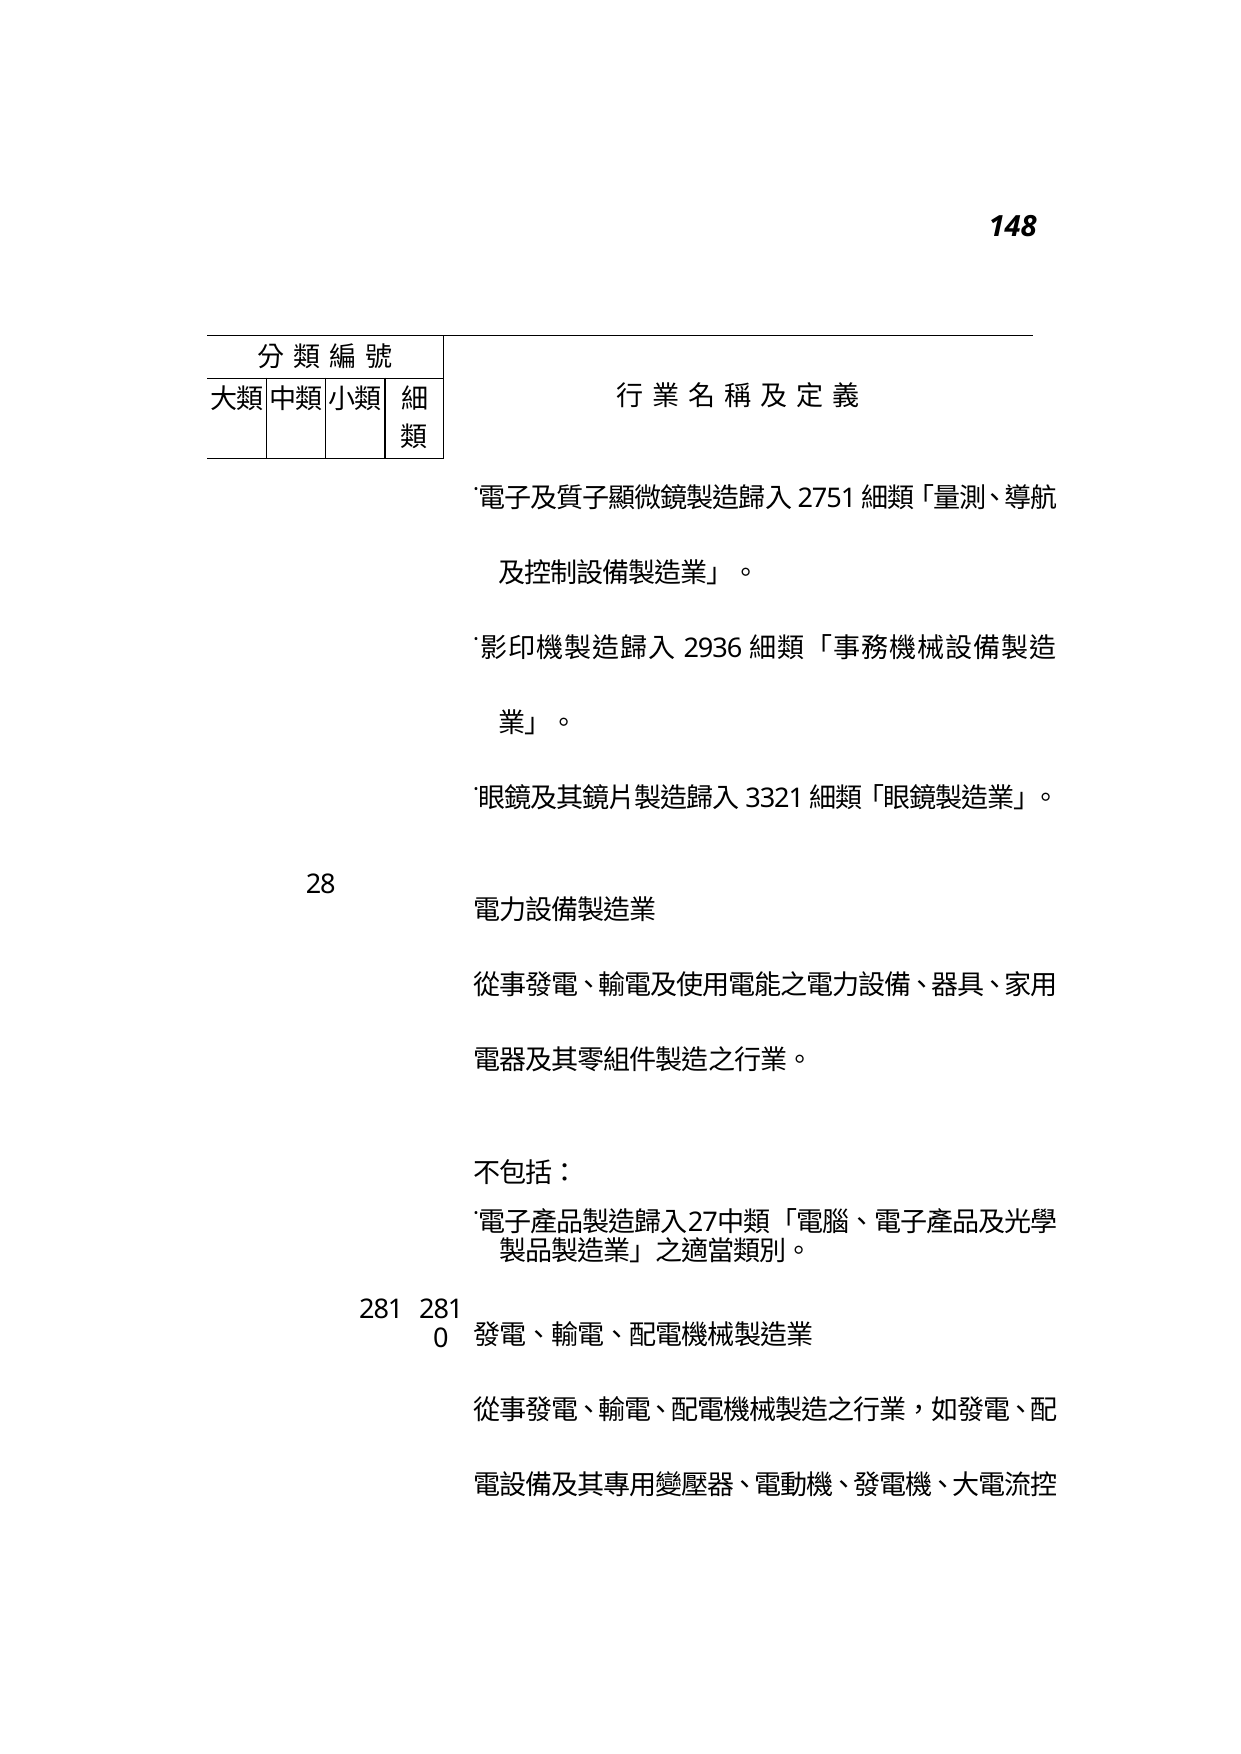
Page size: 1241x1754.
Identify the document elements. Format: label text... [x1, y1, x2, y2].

table_cell 中類 [267, 379, 325, 458]
table_cell [351, 870, 412, 1295]
table_cell 281 [351, 1295, 412, 1520]
table_header 分 類 編 號 [207, 336, 443, 378]
table_cell 大類 [207, 379, 266, 458]
table_cell 細類 [386, 379, 443, 458]
table_cell ˙電子及質子顯微鏡製造歸入2751細類「量測、導航及控制設備製造業」。 ˙影印機製造歸入2936細類「事務機械設備製造業」。 ˙眼鏡及其鏡片製造歸入3321細類「眼鏡製造業」。 [470, 458, 1060, 870]
table_cell [293, 459, 351, 870]
table_cell 2810 [412, 1295, 470, 1520]
table_cell [293, 1295, 351, 1520]
table_header 行 業 名 稱 及 定 義 [444, 336, 1032, 458]
table_cell [207, 870, 233, 1295]
table_cell [412, 870, 470, 1295]
table_cell [412, 458, 470, 870]
table_header [1033, 335, 1060, 378]
table_cell [207, 1295, 233, 1520]
table_cell 28 [293, 870, 351, 1295]
table_cell [1033, 378, 1060, 458]
table_cell 發電、輸電、配電機械製造業 從事發電、輸電、配電機械製造之行業，如發電、配電設備及其專用變壓器、電動機、發電機、大電流控 [470, 1295, 1060, 1520]
table_cell 電力設備製造業 從事發電、輸電及使用電能之電力設備、器具、家用電器及其零組件製造之行業。 不包括： ˙電子產品製造歸入27中類「電腦、電子產品及光學製品製造業」之適當類別。 [470, 870, 1060, 1295]
table_cell [233, 1295, 292, 1520]
table_cell [233, 459, 292, 870]
table_cell 小類 [326, 379, 384, 458]
table_cell [207, 459, 233, 870]
table_cell [351, 459, 412, 870]
table_cell [233, 870, 292, 1295]
